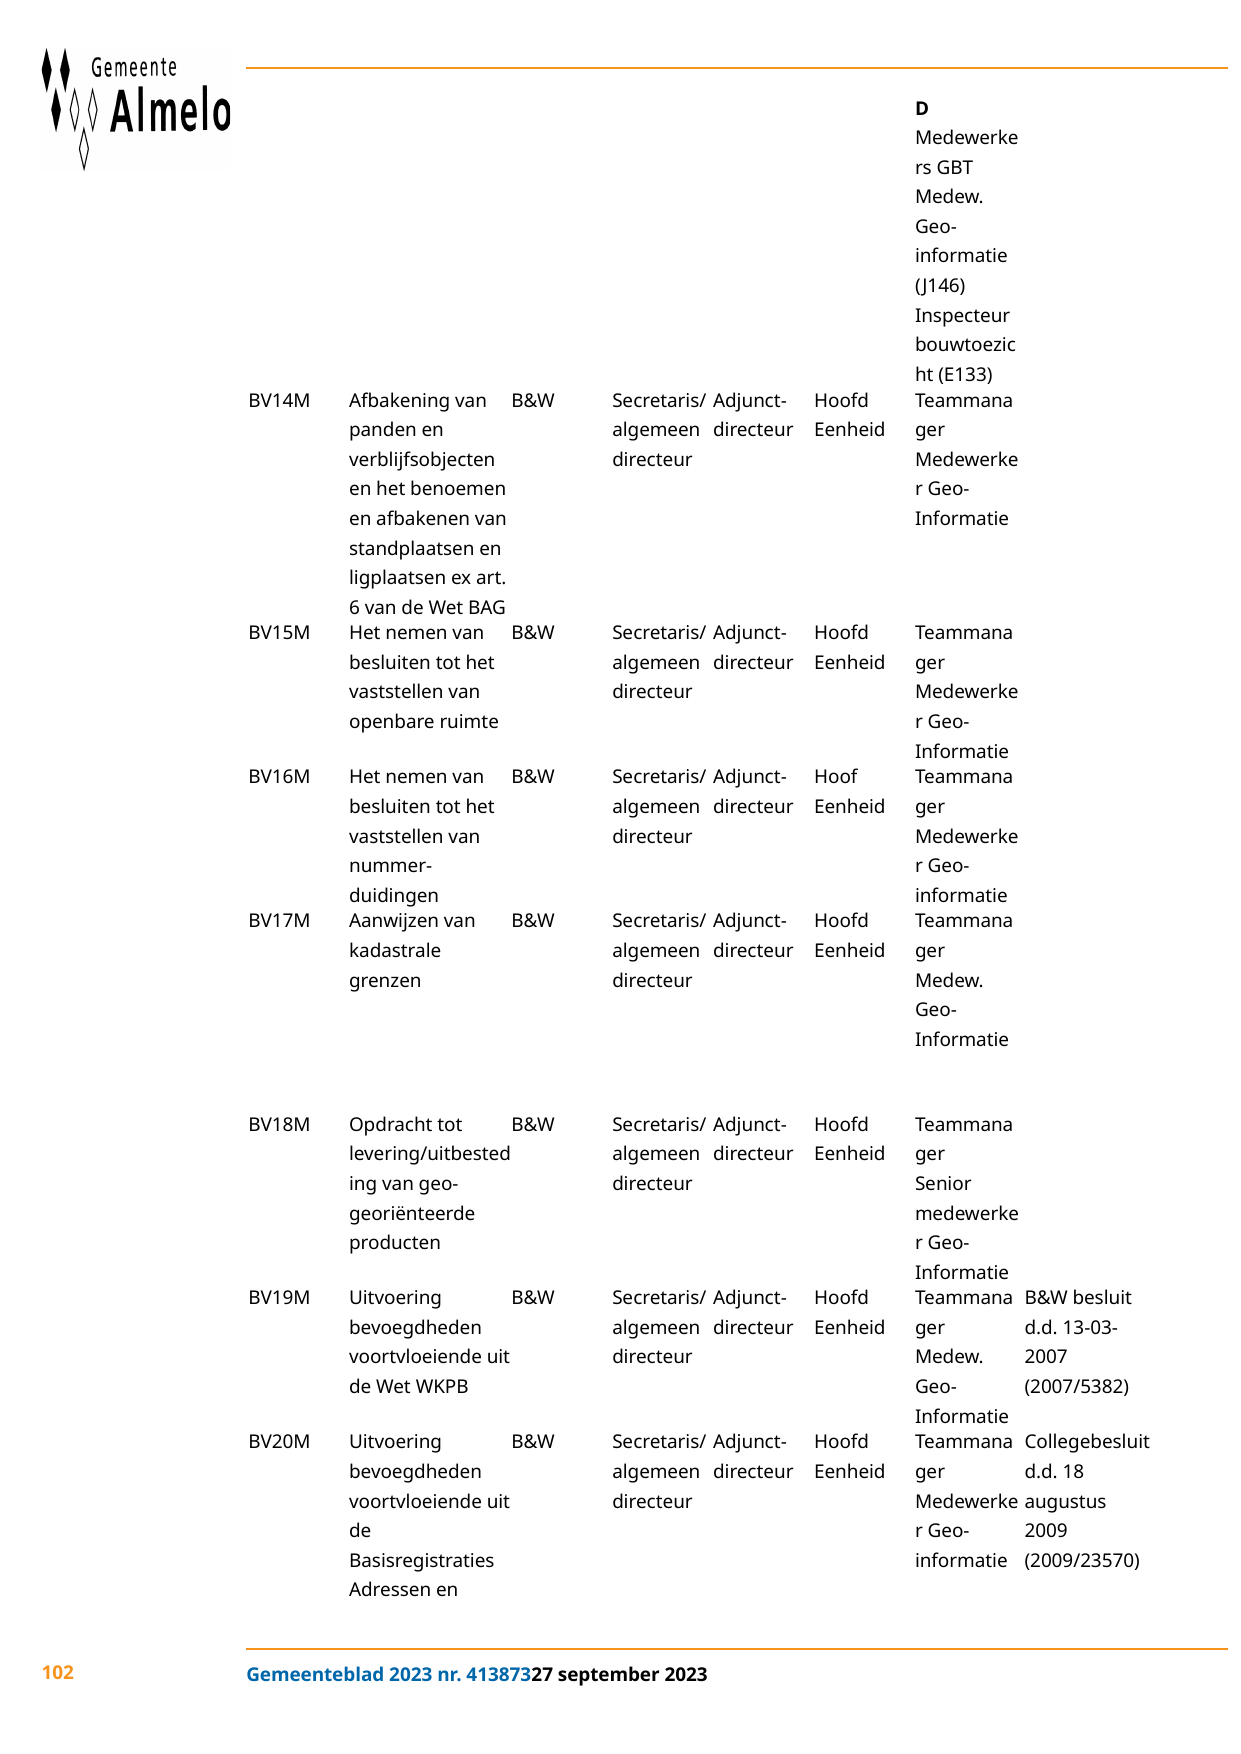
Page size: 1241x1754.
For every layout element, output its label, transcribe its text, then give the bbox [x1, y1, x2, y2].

table_cell BV16M [248, 764, 349, 908]
table_cell Hoofd Eenheid [814, 1285, 915, 1429]
table_cell B&W [511, 620, 612, 764]
table_cell Teammanager Medewerker Geo- Informatie [915, 387, 1024, 619]
table_cell B&W [511, 908, 612, 1111]
table_cell BV20M [248, 1429, 349, 1602]
table_cell Secretaris/ algemeen directeur [612, 1285, 713, 1429]
table_cell Hoofd Eenheid [814, 620, 915, 764]
table_cell BV18M [248, 1111, 349, 1284]
table_cell Adjunct-directeur [713, 764, 814, 908]
table_cell Adjunct-directeur [713, 620, 814, 764]
table_cell Teammanager Medewerker Geo-informatie [915, 764, 1024, 908]
table_cell B&W [511, 387, 612, 619]
table_cell Opdracht tot levering/uitbesteding van geo- georiënteerde producten [349, 1111, 511, 1284]
table_cell B&W besluit d.d. 13-03-2007 (2007/5382) [1024, 1285, 1152, 1429]
table_cell Hoofd Eenheid [814, 1429, 915, 1602]
table_cell Secretaris/ algemeen directeur [612, 1111, 713, 1284]
table_cell Teammanager Medewerker Geo- Informatie [915, 620, 1024, 764]
table_cell Teammanager Medewerker Geo-informatie [915, 1429, 1024, 1602]
table_cell Secretaris/ algemeen directeur [612, 908, 713, 1111]
table_cell [1024, 764, 1152, 908]
table_cell B&W [511, 1429, 612, 1602]
table_cell [1024, 387, 1152, 619]
table_cell [713, 95, 814, 387]
table_cell Secretaris/ algemeen directeur [612, 1429, 713, 1602]
table_cell BV15M [248, 620, 349, 764]
table_cell [248, 95, 349, 387]
table_cell B&W [511, 764, 612, 908]
table_cell Afbakening van panden en verblijfsobjecten en het benoemen en afbakenen van standplaatsen en ligplaatsen ex art. 6 van de Wet BAG [349, 387, 511, 619]
table_cell Aanwijzen van kadastrale grenzen [349, 908, 511, 1111]
table_cell BV14M [248, 387, 349, 619]
table_cell Adjunct-directeur [713, 908, 814, 1111]
table_cell Secretaris/ algemeen directeur [612, 387, 713, 619]
table_cell Collegebesluit d.d. 18 augustus 2009 (2009/23570) [1024, 1429, 1152, 1602]
table_cell [1024, 620, 1152, 764]
table_cell [1024, 95, 1152, 387]
table_cell Adjunct-directeur [713, 1429, 814, 1602]
table_cell [1024, 1111, 1152, 1284]
table_cell BV19M [248, 1285, 349, 1429]
table_cell Adjunct-directeur [713, 1111, 814, 1284]
table_cell Hoofd Eenheid [814, 1111, 915, 1284]
table_cell Uitvoering bevoegdheden voortvloeiende uit de Wet WKPB [349, 1285, 511, 1429]
table_cell Het nemen van besluiten tot het vaststellen van nummer-duidingen [349, 764, 511, 908]
table_cell Teammanager Medew. Geo-Informatie [915, 1285, 1024, 1429]
table_cell Uitvoering bevoegdheden voortvloeiende uit de Basisregistraties Adressen en [349, 1429, 511, 1602]
table_cell [511, 95, 612, 387]
table_cell [349, 95, 511, 387]
table_cell B&W [511, 1111, 612, 1284]
table_cell Hoofd Eenheid [814, 908, 915, 1111]
table_cell B&W [511, 1285, 612, 1429]
table_cell Secretaris/ algemeen directeur [612, 764, 713, 908]
table_cell Adjunct-directeur [713, 387, 814, 619]
table_cell Het nemen van besluiten tot het vaststellen van openbare ruimte [349, 620, 511, 764]
table_cell [1024, 908, 1152, 1111]
table_cell Adjunct-directeur [713, 1285, 814, 1429]
table_cell D Medewerkers GBT Medew. Geo-informatie (J146) Inspecteur bouwtoezicht (E133) [915, 95, 1024, 387]
table_cell Teammanager Medew. Geo-Informatie [915, 908, 1024, 1111]
table_cell BV17M [248, 908, 349, 1111]
table_cell [814, 95, 915, 387]
table_cell Secretaris/ algemeen directeur [612, 620, 713, 764]
table_cell Hoof Eenheid [814, 764, 915, 908]
table_cell Teammanager Senior medewerker Geo-Informatie [915, 1111, 1024, 1284]
table_cell [612, 95, 713, 387]
table_cell Hoofd Eenheid [814, 387, 915, 619]
picture [41, 47, 231, 172]
